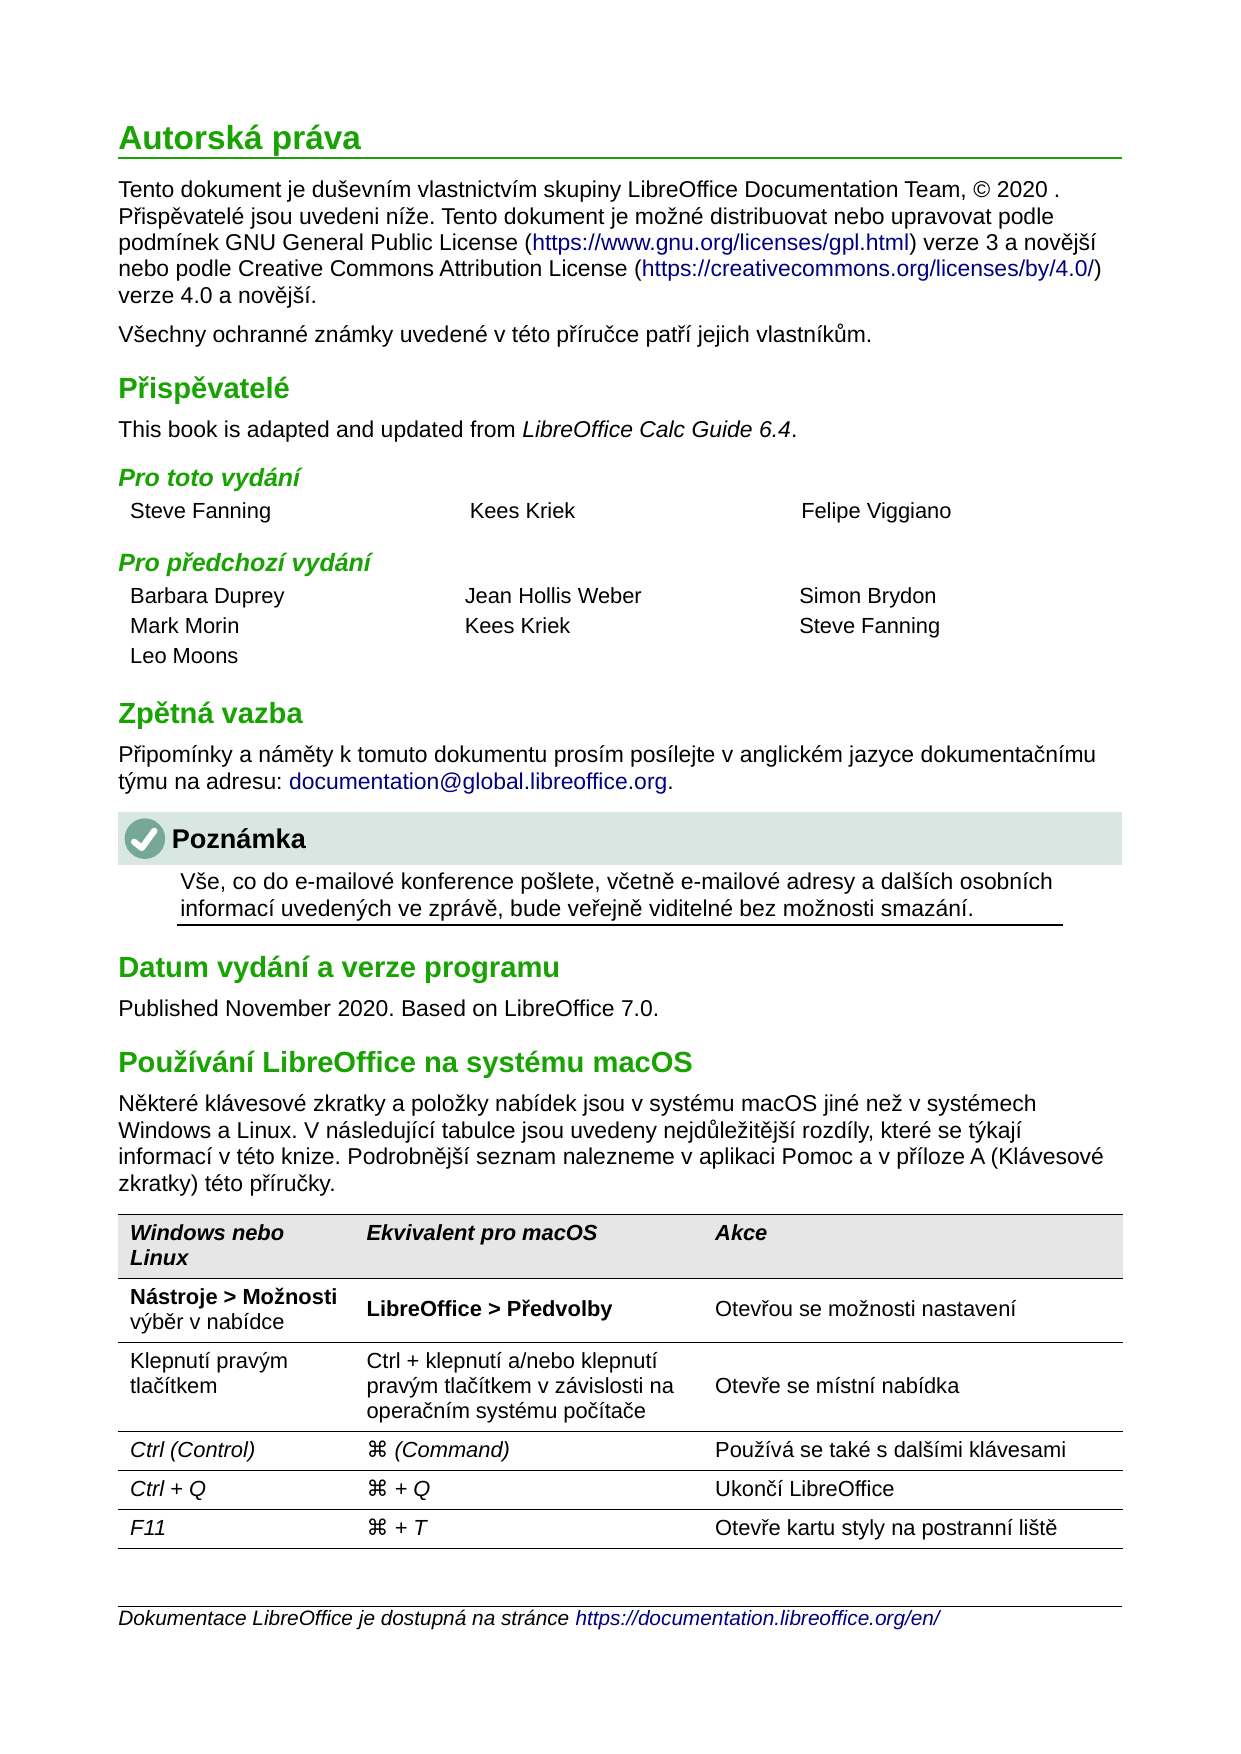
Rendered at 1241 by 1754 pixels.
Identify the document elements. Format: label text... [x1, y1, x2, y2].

text Tento dokument je duševním vlastnictvím skupiny LibreOffice Documentation Team, © 2020 . Přispěvatelé jsou uvedeni níže. Tento dokument je možné distribuovat nebo upravovat podle podmínek GNU General Public License (https://www.gnu.org/licenses/gpl.html) verze 3 a novější nebo podle Creative Commons Attribution License (https://creativecommons.org/licenses/by/4.0/) verze 4.0 a novější. [118, 176, 1122, 308]
subtitle Pro toto vydání [118, 463, 1122, 492]
text Některé klávesové zkratky a položky nabídek jsou v systému macOS jiné než v systémech Windows a Linux. V následující tabulce jsou uvedeny nejdůležitější rozdíly, které se týkají informací v této knize. Podrobnější seznam nalezneme v aplikaci Pomoc a v příloze A (Klávesové zkratky) této příručky. [118, 1090, 1122, 1196]
text Published November 2020. Based on LibreOffice 7.0. [118, 995, 1122, 1021]
table_cell LibreOffice > Předvolby [355, 1279, 703, 1342]
text Všechny ochranné známky uvedené v této příručce patří jejich vlastníkům. [118, 321, 1122, 347]
table_header Simon Brydon [788, 583, 1122, 613]
text This book is adapted and updated from LibreOffice Calc Guide 6.4. [118, 416, 1122, 442]
table_cell ⌘ + Q [355, 1471, 703, 1509]
subtitle Pro předchozí vydání [118, 548, 1122, 577]
subtitle Poznámka [118, 812, 1122, 865]
table_header Kees Kriek [458, 498, 789, 527]
subtitle Datum vydání a verze programu [118, 950, 1122, 983]
text Vše, co do e-mailové konference pošlete, včetně e-mailové adresy a dalších osobních informací uvedených ve zprávě, bude veřejně viditelné bez možnosti smazání. [177, 865, 1063, 924]
table_cell Leo Moons [118, 643, 453, 672]
table_cell [453, 643, 787, 672]
table_header Felipe Viggiano [789, 498, 1122, 527]
table_cell Otevře se místní nabídka [703, 1343, 1123, 1431]
table_cell ⌘ (Command) [355, 1432, 703, 1470]
table_cell Používá se také s dalšími klávesami [703, 1432, 1123, 1470]
table_header Jean Hollis Weber [453, 583, 787, 613]
subtitle Zpětná vazba [118, 696, 1122, 730]
table_cell Ctrl + Q [118, 1471, 355, 1509]
table_cell Kees Kriek [453, 613, 787, 643]
table_cell Ctrl (Control) [118, 1432, 355, 1470]
table_cell Steve Fanning [788, 613, 1122, 643]
table_cell Mark Morin [118, 613, 453, 643]
table_header Windows nebo Linux [118, 1215, 355, 1278]
table_cell Otevře kartu styly na postranní liště [703, 1510, 1123, 1547]
subtitle Autorská práva [118, 118, 1122, 157]
table_cell Klepnutí pravým tlačítkem [118, 1343, 355, 1431]
text Připomínky a náměty k tomuto dokumentu prosím posílejte v anglickém jazyce dokumentačnímu týmu na adresu: documentation@global.libreoffice.org. [118, 741, 1122, 794]
table_header Steve Fanning [118, 498, 458, 527]
table_header Akce [703, 1215, 1123, 1278]
table_cell [788, 643, 1122, 672]
table_cell Otevřou se možnosti nastavení [703, 1279, 1123, 1342]
subtitle Přispěvatelé [118, 371, 1122, 404]
table_cell ⌘ + T [355, 1510, 703, 1547]
subtitle Používání LibreOffice na systému macOS [118, 1045, 1122, 1079]
table_cell Ctrl + klepnutí a/nebo klepnutí pravým tlačítkem v závislosti na operačním systému počítače [355, 1343, 703, 1431]
table_cell F11 [118, 1510, 355, 1547]
table_cell Ukončí LibreOffice [703, 1471, 1123, 1509]
table_cell Nástroje > Možnosti výběr v nabídce [118, 1279, 355, 1342]
table_header Ekvivalent pro macOS [355, 1215, 703, 1278]
table_header Barbara Duprey [118, 583, 453, 613]
